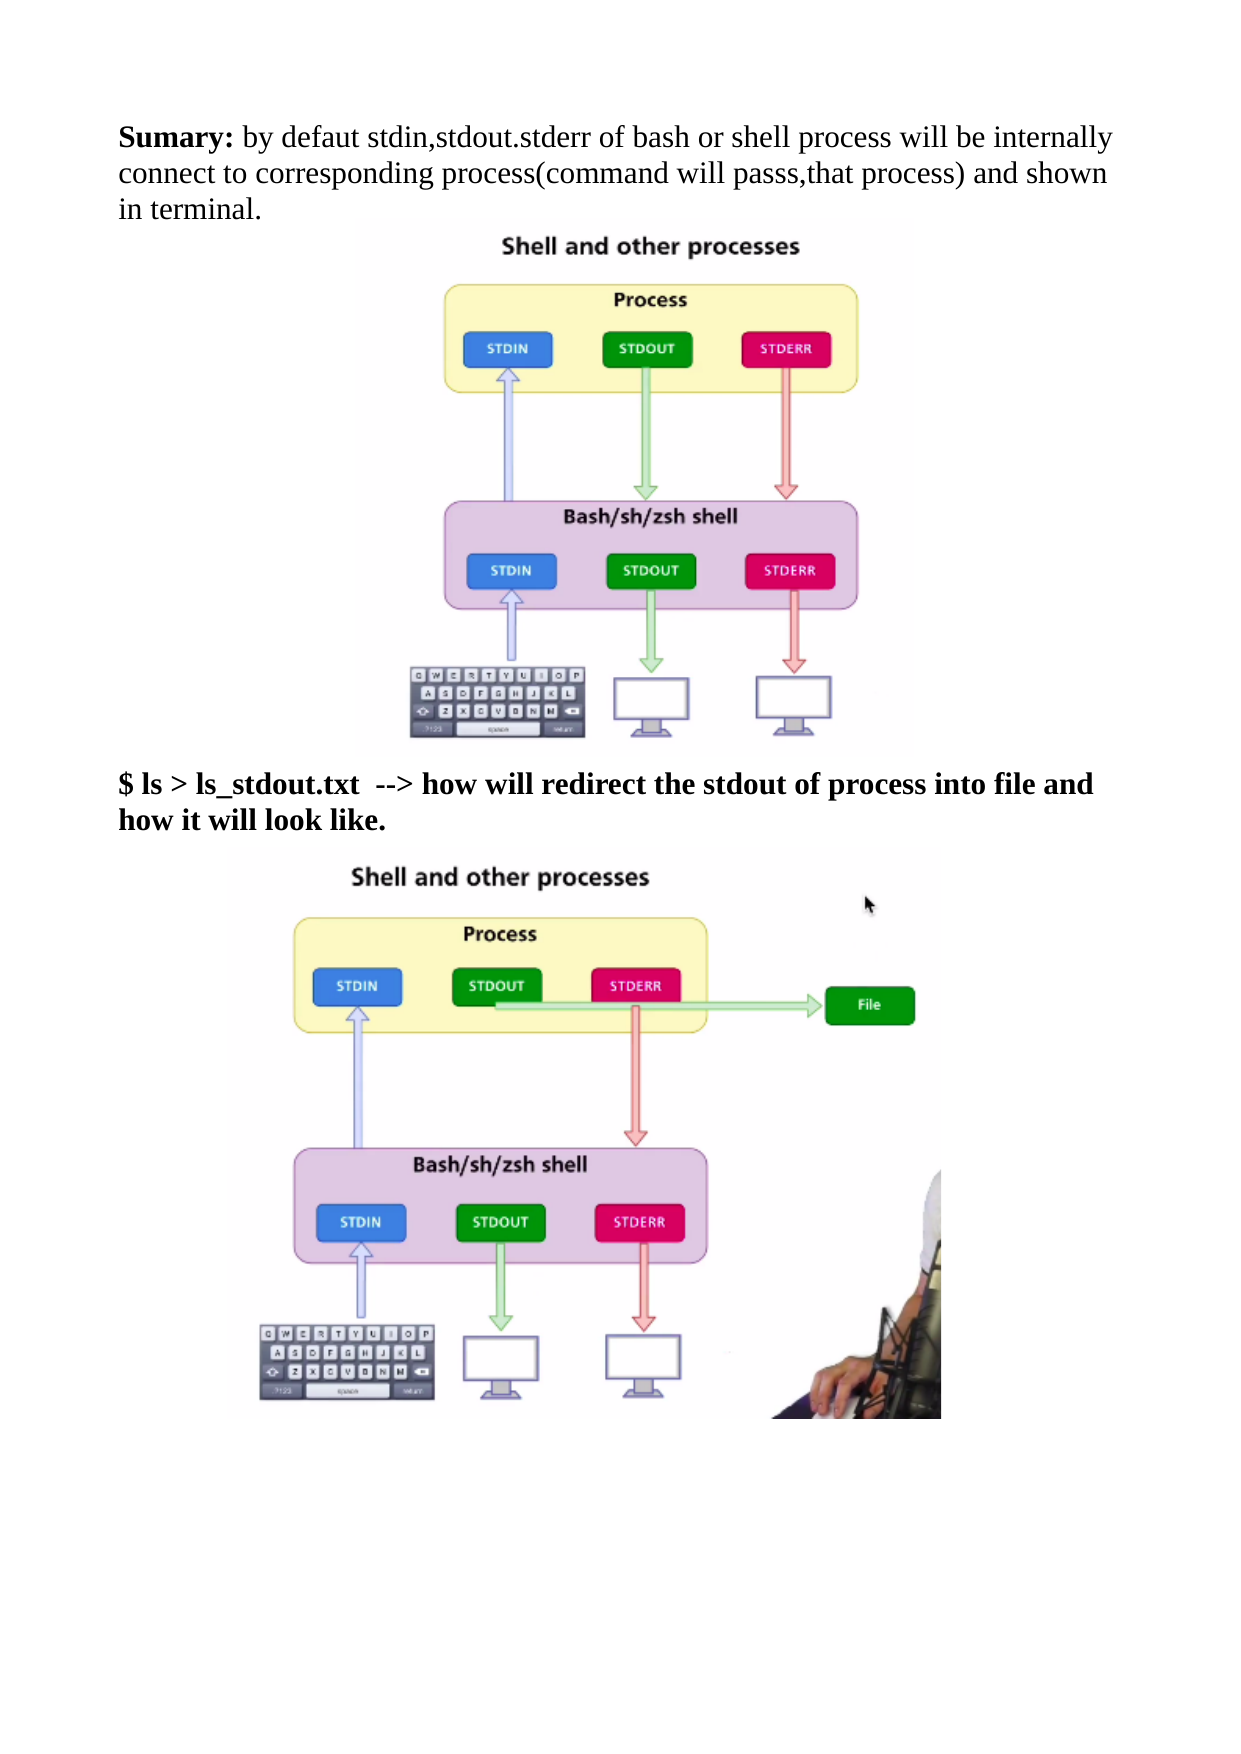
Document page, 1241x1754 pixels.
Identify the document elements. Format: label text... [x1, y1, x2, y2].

picture [354, 218, 914, 757]
text Sumary: by defaut stdin,stdout.stderr of bash or shell process will be internally connect to corresponding process(command will passs,that process) and shown in terminal. [118, 118, 1122, 226]
picture [227, 847, 942, 1419]
text $ ls > ls_stdout.txt --> how will redirect the stdout of process into file and how it will look like. [118, 765, 1122, 837]
